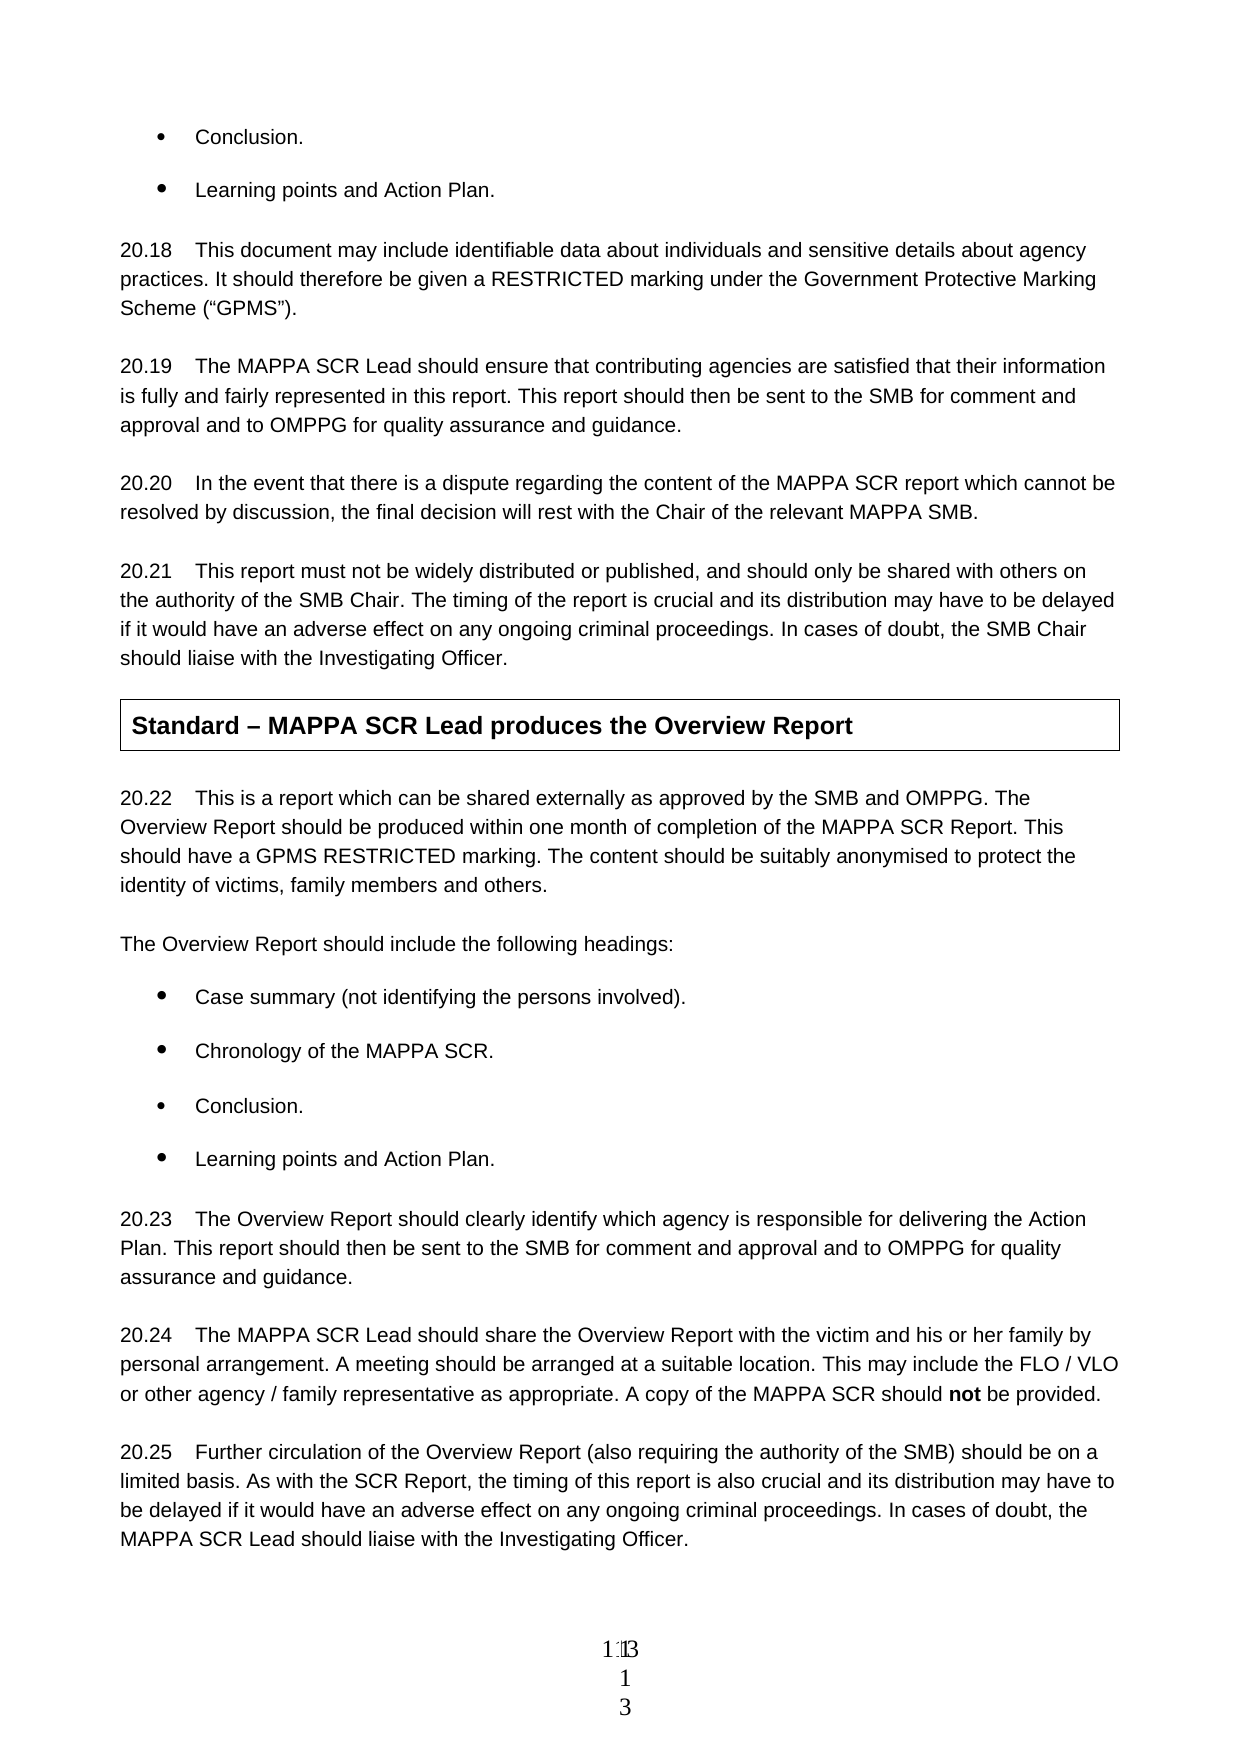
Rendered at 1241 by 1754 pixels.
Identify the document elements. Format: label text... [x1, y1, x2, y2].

list Case summary (not identifying the persons involved). [157, 980, 1120, 1009]
text 20.19 The MAPPA SCR Lead should ensure that contributing agencies are satisfied that their information is fully and fairly represented in this report. This report should then be sent to the SMB for comment and approval and to OMPPG for quality assurance and guidance. [120, 349, 1120, 437]
text 20.25 Further circulation of the Overview Report (also requiring the authority of the SMB) should be on a limited basis. As with the SCR Report, the timing of this report is also crucial and its distribution may have to be delayed if it would have an adverse effect on any ongoing criminal proceedings. In cases of doubt, the MAPPA SCR Lead should liaise with the Investigating Officer. [120, 1434, 1120, 1551]
text 20.23 The Overview Report should clearly identify which agency is responsible for delivering the Action Plan. This report should then be sent to the SMB for comment and approval and to OMPPG for quality assurance and guidance. [120, 1201, 1120, 1289]
list Conclusion. [157, 1089, 1120, 1118]
text 20.22 This is a report which can be shared externally as approved by the SMB and OMPPG. The Overview Report should be produced within one month of completion of the MAPPA SCR Report. This should have a GPMS RESTRICTED marking. The content should be suitably anonymised to protect the identity of victims, family members and others. [120, 780, 1120, 897]
list Learning points and Action Plan. [157, 174, 1120, 203]
list Chronology of the MAPPA SCR. [157, 1034, 1120, 1064]
text The Overview Report should include the following headings: [120, 926, 1120, 955]
list Learning points and Action Plan. [157, 1143, 1120, 1172]
text 20.24 The MAPPA SCR Lead should share the Overview Report with the victim and his or her family by personal arrangement. A meeting should be arranged at a suitable location. This may include the FLO / VLO or other agency / family representative as appropriate. A copy of the MAPPA SCR should not be provided. [120, 1318, 1120, 1405]
text 20.21 This report must not be widely distributed or published, and should only be shared with others on the authority of the SMB Chair. The timing of the report is crucial and its distribution may have to be delayed if it would have an adverse effect on any ongoing criminal proceedings. In cases of doubt, the SMB Chair should liaise with the Investigating Officer. [120, 553, 1120, 670]
subtitle Standard – MAPPA SCR Lead produces the Overview Report [121, 700, 1119, 750]
text 20.18 This document may include identifiable data about individuals and sensitive details about agency practices. It should therefore be given a RESTRICTED marking under the Government Protective Marking Scheme (“GPMS”). [120, 232, 1120, 320]
text 20.20 In the event that there is a dispute regarding the content of the MAPPA SCR report which cannot be resolved by discussion, the final decision will rest with the Chair of the relevant MAPPA SMB. [120, 466, 1120, 524]
list Conclusion. [157, 120, 1120, 149]
